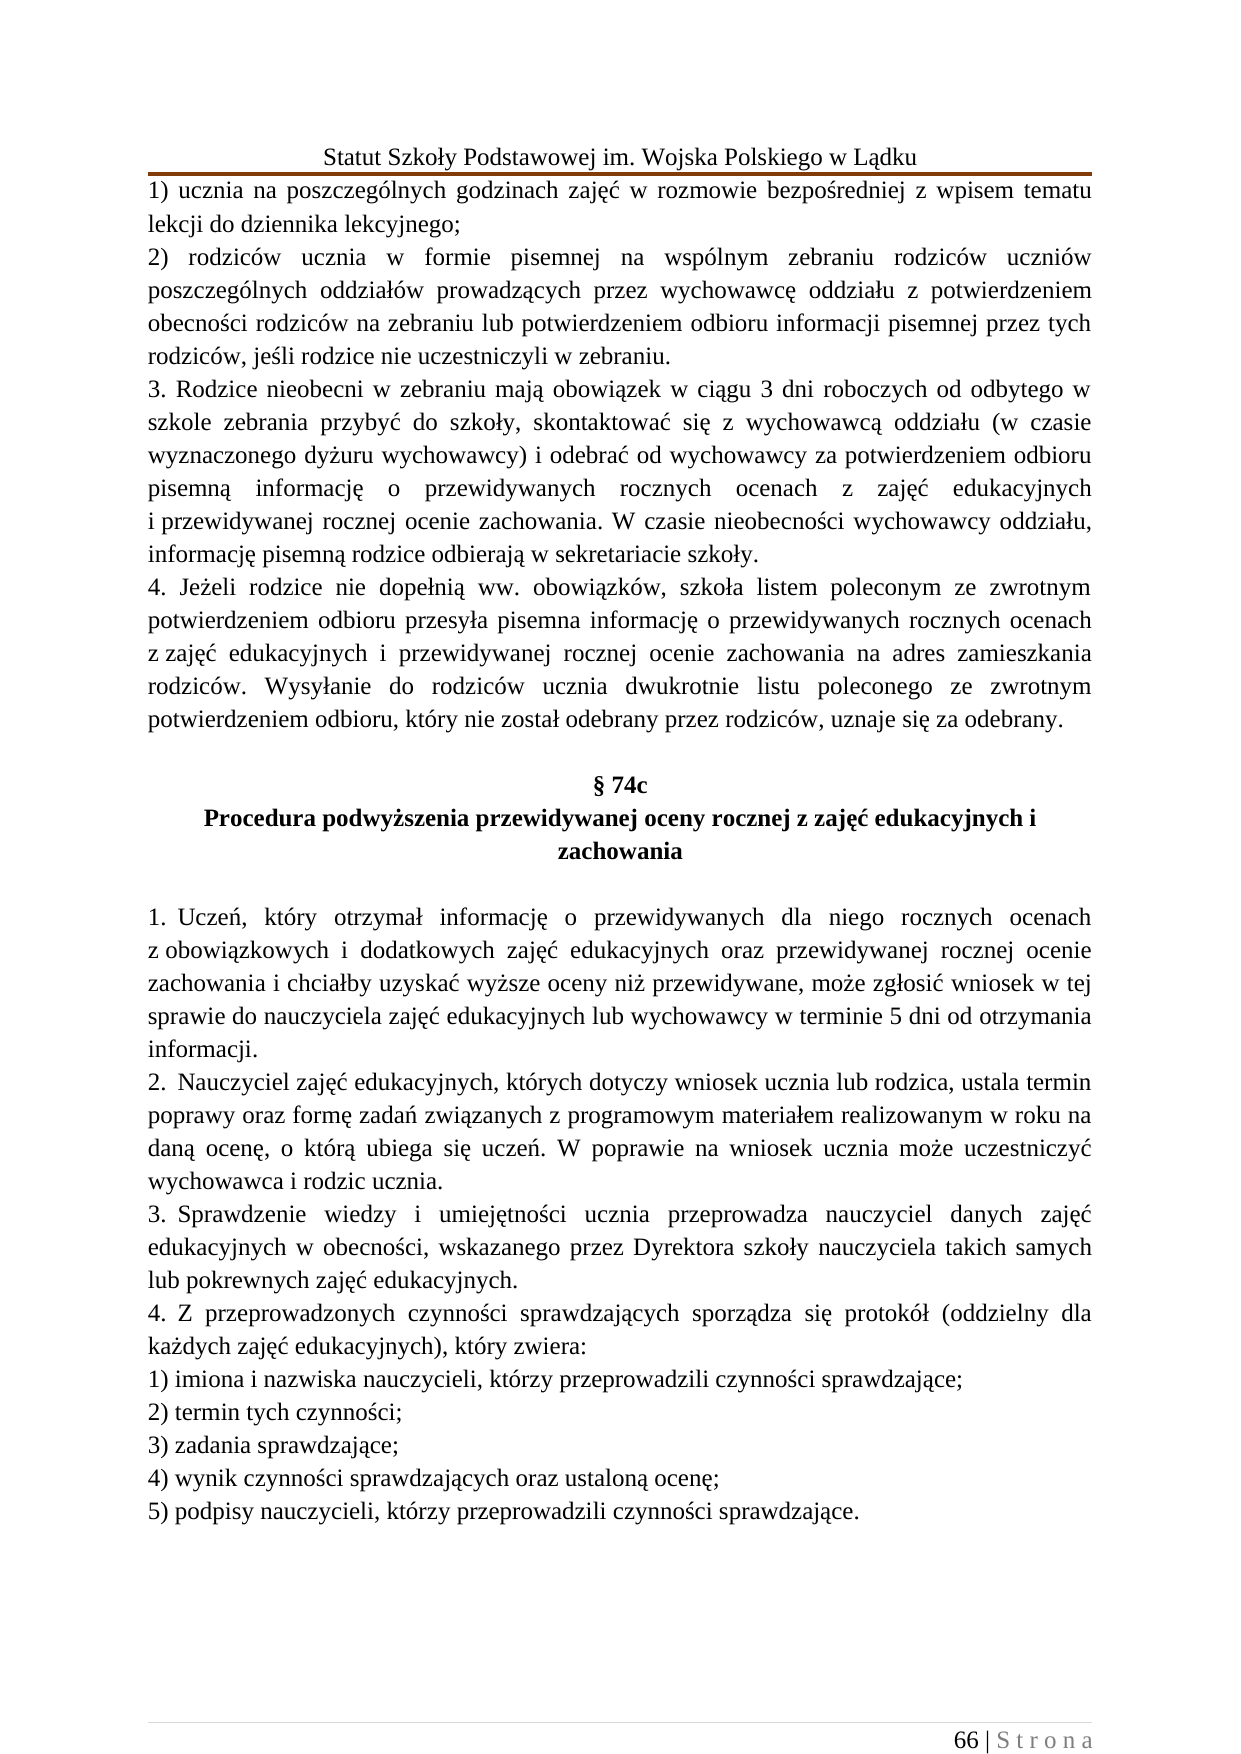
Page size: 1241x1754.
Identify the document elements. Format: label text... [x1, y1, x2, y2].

text 4. Jeżeli rodzice nie dopełnią ww. obowiązków, szkoła listem poleconym ze zwrotnym potwierdzeniem odbioru przesyła pisemna informację o przewidywanych rocznych ocenach z zajęć edukacyjnych i przewidywanej rocznej ocenie zachowania na adres zamieszkania rodziców. Wysyłanie do rodziców ucznia dwukrotnie listu poleconego ze zwrotnym potwierdzeniem odbioru, który nie został odebrany przez rodziców, uznaje się za odebrany. [148, 572, 1092, 733]
text 2) rodziców ucznia w formie pisemnej na wspólnym zebraniu rodziców uczniów poszczególnych oddziałów prowadzących przez wychowawcę oddziału z potwierdzeniem obecności rodziców na zebraniu lub potwierdzeniem odbioru informacji pisemnej przez tych rodziców, jeśli rodzice nie uczestniczyli w zebraniu. [148, 242, 1092, 369]
text 4) wynik czynności sprawdzających oraz ustaloną ocenę; [148, 1463, 1092, 1492]
list Sprawdzenie wiedzy i umiejętności ucznia przeprowadza nauczyciel danych zajęć edukacyjnych w obecności, wskazanego przez Dyrektora szkoły nauczyciela takich samych lub pokrewnych zajęć edukacyjnych. [148, 1199, 1092, 1294]
list Z przeprowadzonych czynności sprawdzających sporządza się protokół (oddzielny dla każdych zajęć edukacyjnych), który zwiera: [148, 1298, 1092, 1360]
text 1) ucznia na poszczególnych godzinach zajęć w rozmowie bezpośredniej z wpisem tematu lekcji do dziennika lekcyjnego; [148, 176, 1092, 237]
text 1) imiona i nazwiska nauczycieli, którzy przeprowadzili czynności sprawdzające; [148, 1364, 1092, 1393]
text 2) termin tych czynności; [148, 1397, 1092, 1426]
text 3. Rodzice nieobecni w zebraniu mają obowiązek w ciągu 3 dni roboczych od odbytego w szkole zebrania przybyć do szkoły, skontaktować się z wychowawcą oddziału (w czasie wyznaczonego dyżuru wychowawcy) i odebrać od wychowawcy za potwierdzeniem odbioru pisemną informację o przewidywanych rocznych ocenach z zajęć edukacyjnych i przewidywanej rocznej ocenie zachowania. W czasie nieobecności wychowawcy oddziału, informację pisemną rodzice odbierają w sekretariacie szkoły. [148, 374, 1092, 568]
text Procedura podwyższenia przewidywanej oceny rocznej z zajęć edukacyjnych i zachowania [148, 803, 1092, 865]
text 3) zadania sprawdzające; [148, 1430, 1092, 1459]
text 5) podpisy nauczycieli, którzy przeprowadzili czynności sprawdzające. [148, 1496, 1092, 1525]
list Uczeń, który otrzymał informację o przewidywanych dla niego rocznych ocenach z obowiązkowych i dodatkowych zajęć edukacyjnych oraz przewidywanej rocznej ocenie zachowania i chciałby uzyskać wyższe oceny niż przewidywane, może zgłosić wniosek w tej sprawie do nauczyciela zajęć edukacyjnych lub wychowawcy w terminie 5 dni od otrzymania informacji. [148, 902, 1092, 1063]
text § 74c [148, 770, 1092, 799]
list Nauczyciel zajęć edukacyjnych, których dotyczy wniosek ucznia lub rodzica, ustala termin poprawy oraz formę zadań związanych z programowym materiałem realizowanym w roku na daną ocenę, o którą ubiega się uczeń. W poprawie na wniosek ucznia może uczestniczyć wychowawca i rodzic ucznia. [148, 1067, 1092, 1195]
